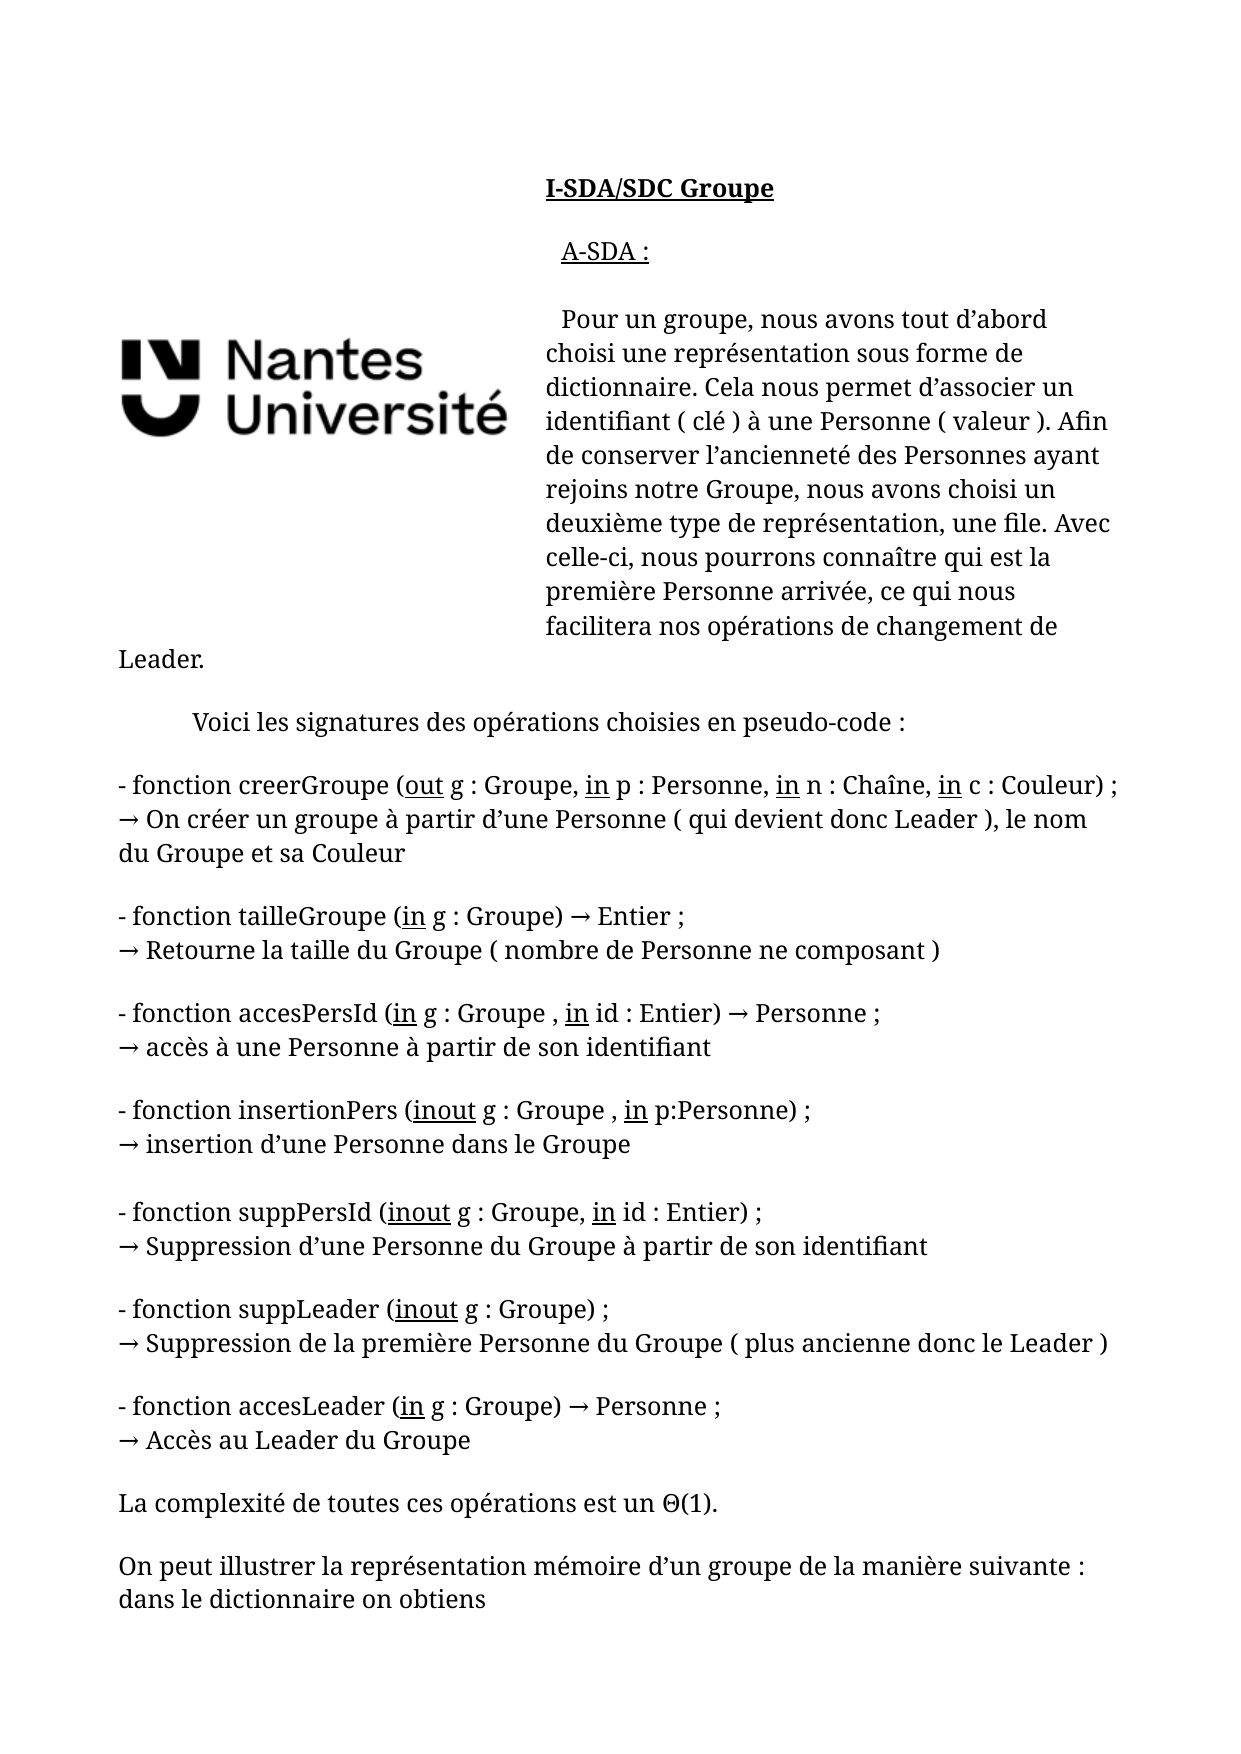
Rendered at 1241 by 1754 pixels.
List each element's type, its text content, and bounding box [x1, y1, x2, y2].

text - fonction accesLeader (in g : Groupe) → Personne ; [118, 1388, 1122, 1422]
text → accès à une Personne à partir de son identifiant [118, 1030, 1122, 1064]
text → insertion d’une Personne dans le Groupe [118, 1127, 1122, 1161]
text On peut illustrer la représentation mémoire d’un groupe de la manière suivante : dans le dictionnaire on obtiens [118, 1548, 1122, 1616]
text A-SDA : [546, 233, 1122, 267]
text → Suppression de la première Personne du Groupe ( plus ancienne donc le Leader ) [118, 1326, 1122, 1360]
text - fonction suppPersId (inout g : Groupe, in id : Entier) ; [118, 1195, 1122, 1229]
picture [83, 156, 546, 619]
text - fonction accesPersId (in g : Groupe , in id : Entier) → Personne ; [118, 996, 1122, 1030]
text La complexité de toutes ces opérations est un Θ(1). [118, 1485, 1122, 1519]
text - fonction suppLeader (inout g : Groupe) ; [118, 1292, 1122, 1326]
text Voici les signatures des opérations choisies en pseudo-code : [118, 705, 1122, 739]
text - fonction insertionPers (inout g : Groupe , in p:Personne) ; [118, 1092, 1122, 1127]
text - fonction tailleGroupe (in g : Groupe) → Entier ; [118, 899, 1122, 933]
text → Suppression d’une Personne du Groupe à partir de son identifiant [118, 1229, 1122, 1263]
text → On créer un groupe à partir d’une Personne ( qui devient donc Leader ), le nom du Groupe et sa Couleur [118, 802, 1122, 870]
text Pour un groupe, nous avons tout d’abord choisi une représentation sous forme de dictionnaire. Cela nous permet d’associer un identifiant ( clé ) à une Personne ( valeur ). Afin de conserver l’ancienneté des Personnes ayant rejoins notre Groupe, nous avons choisi un deuxième type de représentation, une file. Avec celle-ci, nous pourrons connaître qui est la première Personne arrivée, ce qui nous facilitera nos opérations de changement de Leader. [118, 302, 1122, 676]
text → Retourne la taille du Groupe ( nombre de Personne ne composant ) [118, 933, 1122, 967]
text - fonction creerGroupe (out g : Groupe, in p : Personne, in n : Chaîne, in c : Couleur) ; [118, 768, 1122, 802]
text I-SDA/SDC Groupe [546, 171, 1122, 205]
text → Accès au Leader du Groupe [118, 1422, 1122, 1457]
